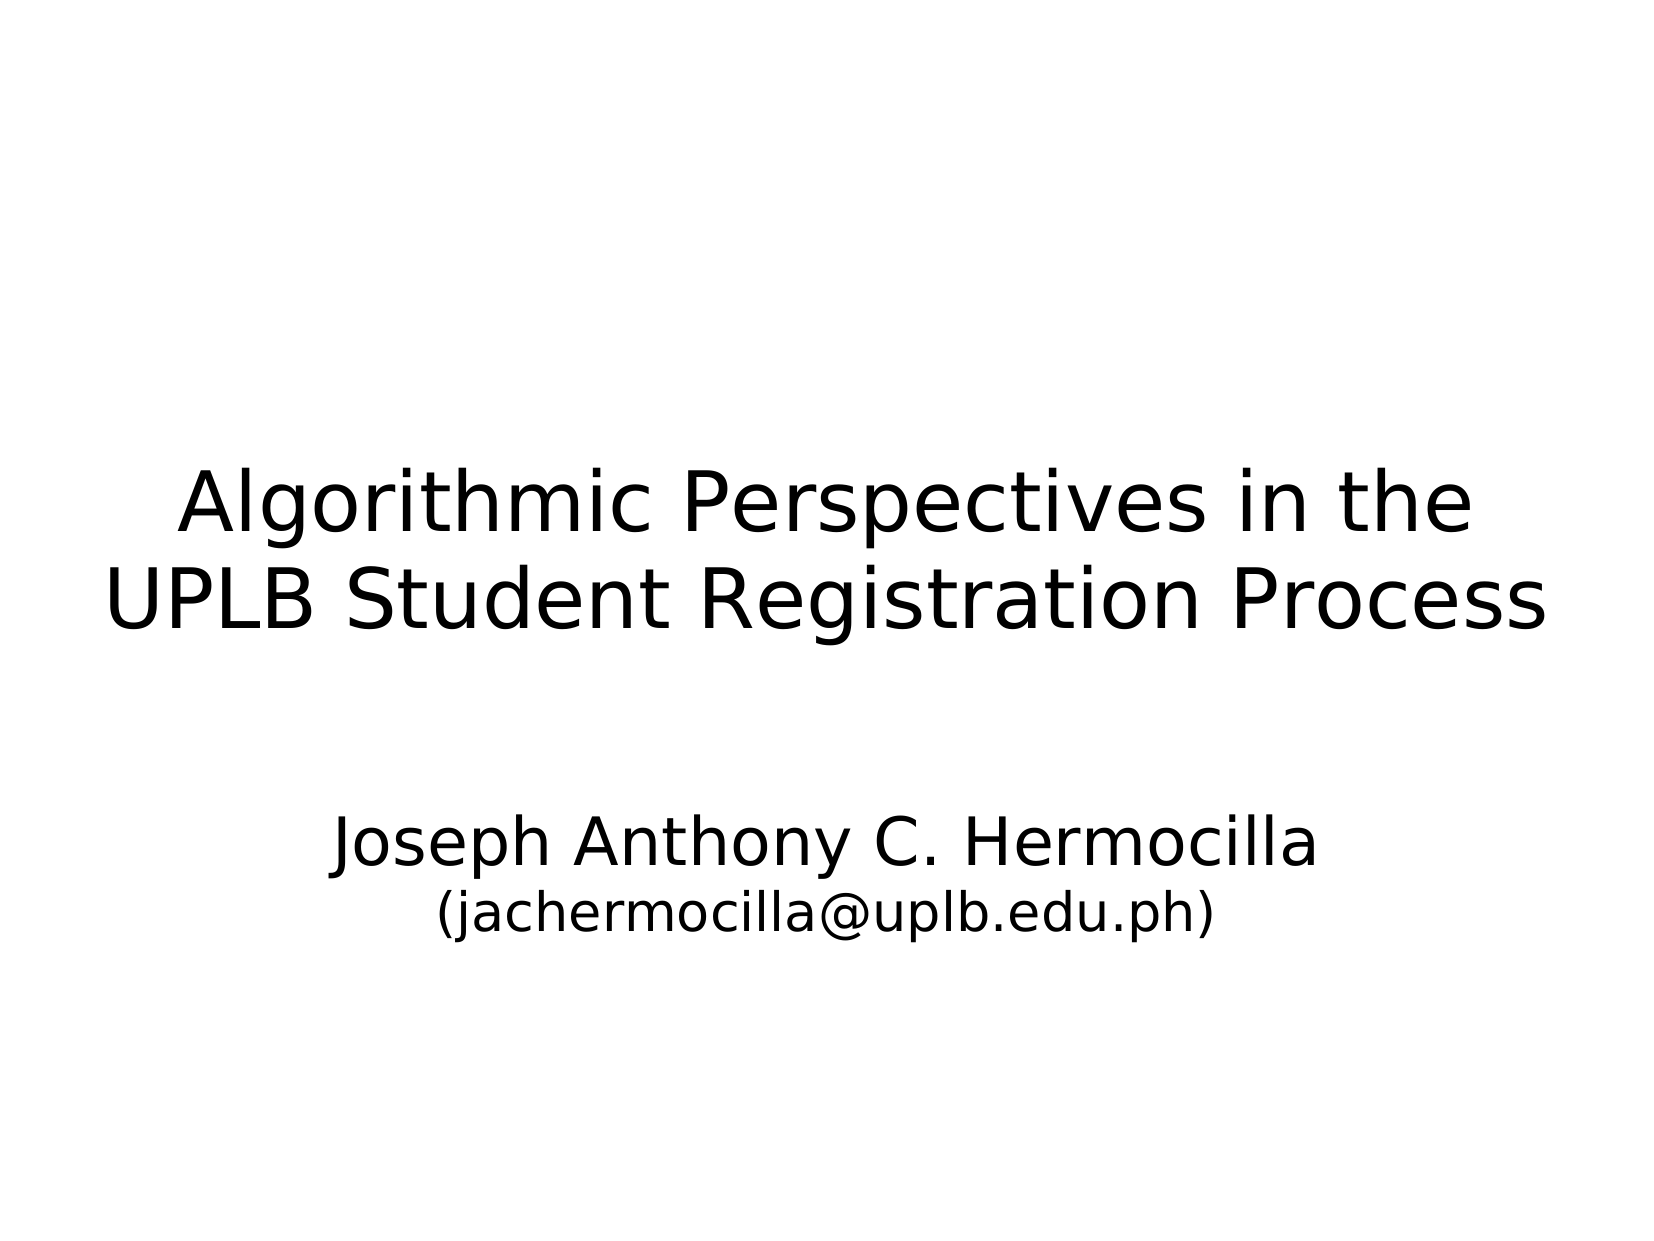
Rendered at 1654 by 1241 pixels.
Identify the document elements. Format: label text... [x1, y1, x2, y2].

text_box Algorithmic Perspectives in the UPLB Student Registration Process Joseph Anthony C. Hermocilla (jachermocilla@uplb.edu.ph) [82, 290, 1571, 1109]
